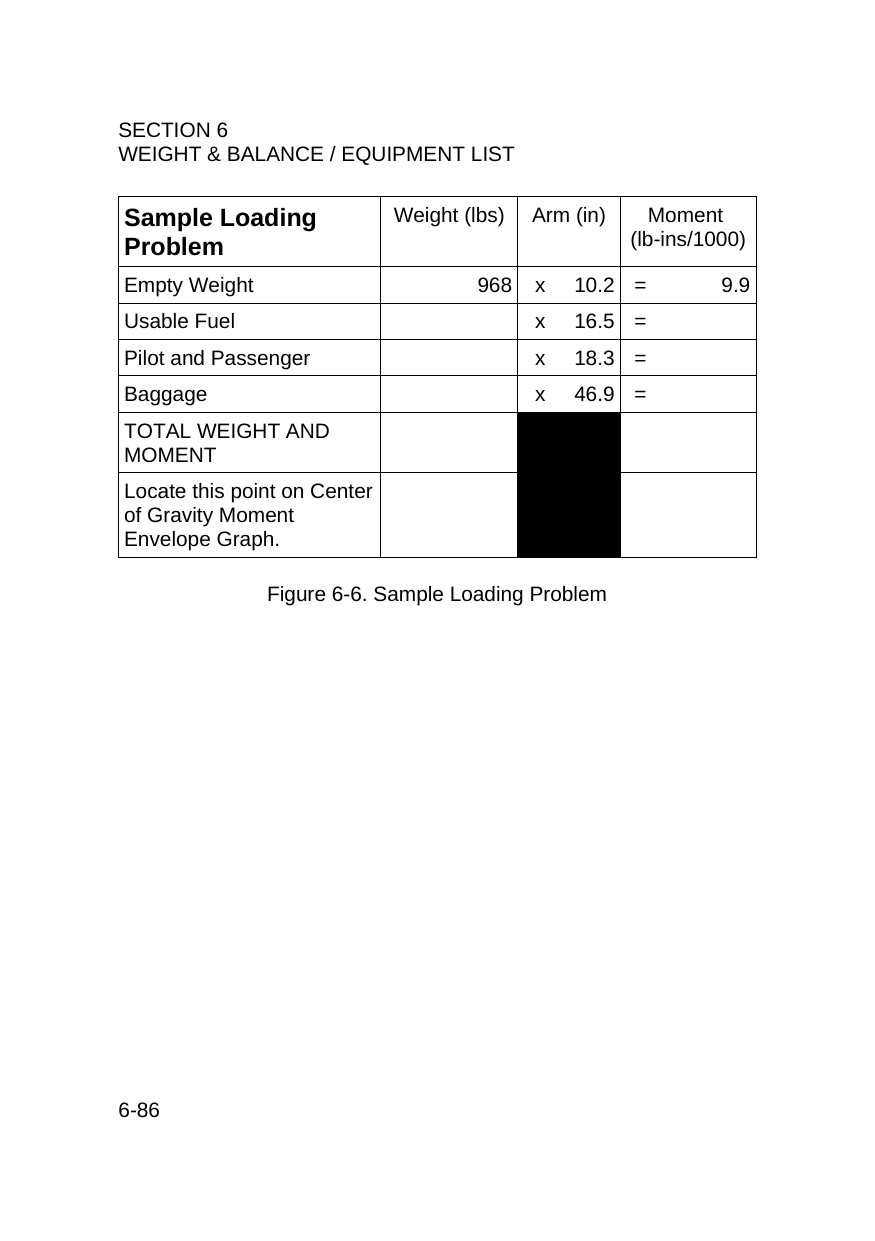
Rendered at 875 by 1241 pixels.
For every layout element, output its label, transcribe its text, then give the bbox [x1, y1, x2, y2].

table_cell [381, 413, 517, 472]
table_header Weight (lbs) [381, 197, 517, 266]
table_header Moment (lb-ins/1000) [621, 197, 756, 266]
table_cell [518, 473, 620, 557]
table_cell [381, 376, 517, 412]
table_cell = [621, 376, 756, 412]
table_cell 968 [381, 267, 517, 302]
table_cell Locate this point on Center of Gravity Moment Envelope Graph. [119, 473, 380, 557]
table_cell = [621, 340, 756, 375]
table_cell x 10.2 [518, 267, 620, 302]
table_cell Empty Weight [119, 267, 380, 302]
table_cell x 46.9 [518, 376, 620, 412]
table_cell x 16.5 [518, 304, 620, 339]
table_cell Usable Fuel [119, 304, 380, 339]
table_cell Pilot and Passenger [119, 340, 380, 375]
text Figure 6-6. Sample Loading Problem [118, 582, 756, 606]
table_cell [518, 413, 620, 472]
table_cell TOTAL WEIGHT AND MOMENT [119, 413, 380, 472]
table_cell [381, 304, 517, 339]
table_cell Baggage [119, 376, 380, 412]
table_header Arm (in) [518, 197, 620, 266]
table_cell = 9.9 [621, 267, 756, 302]
table_cell [381, 340, 517, 375]
table_header Sample Loading Problem [119, 197, 380, 266]
table_cell x 18.3 [518, 340, 620, 375]
table_cell [621, 413, 756, 472]
table_cell [621, 473, 756, 557]
table_cell = [621, 304, 756, 339]
table_cell [381, 473, 517, 557]
